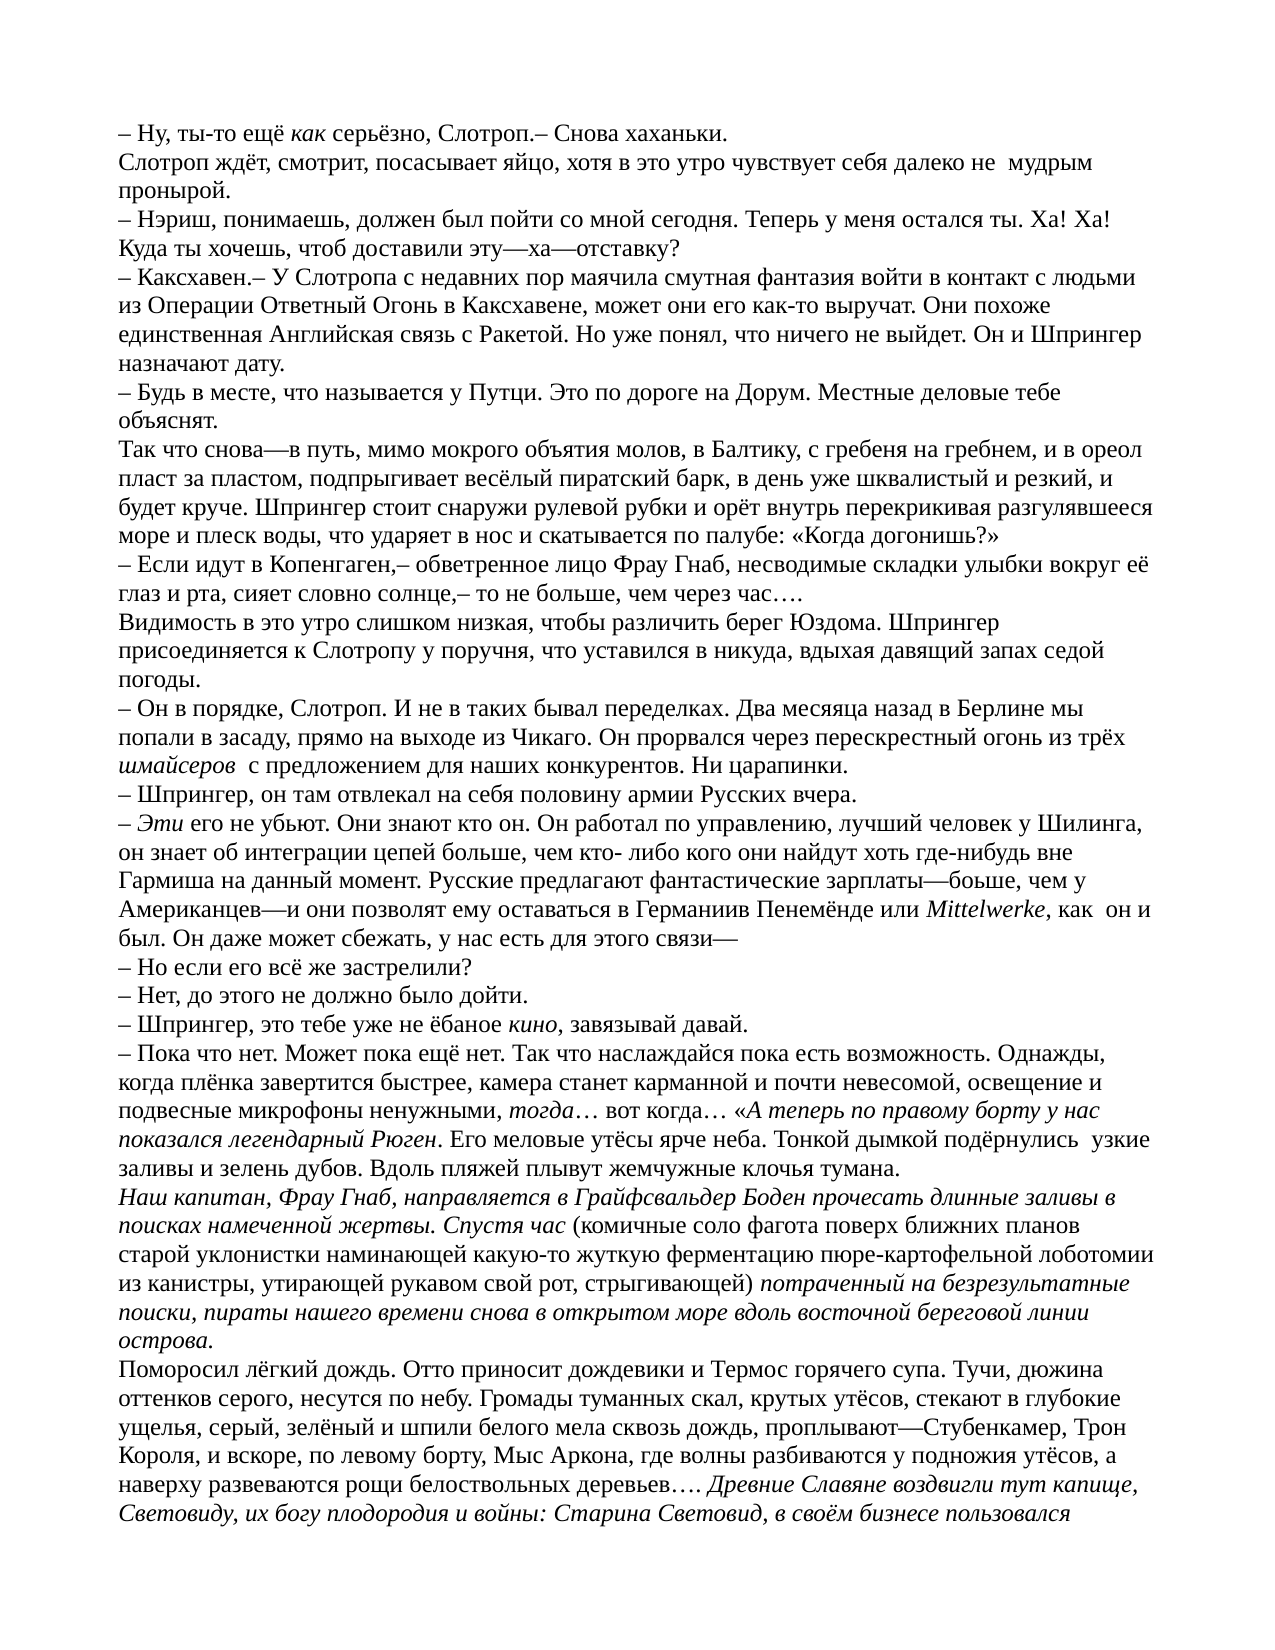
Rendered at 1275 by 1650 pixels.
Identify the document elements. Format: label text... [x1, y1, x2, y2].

text – Но если его всё же застрелили? [118, 952, 1157, 981]
text Слотроп ждёт, смотрит, посасывает яйцо, хотя в это утро чувствует себя далеко не мудрым пронырой. [118, 147, 1157, 204]
text – Шпрингер, он там отвлекал на себя половину армии Русских вчера. [118, 779, 1157, 808]
text – Если идут в Копенгаген,– обветренное лицо Фрау Гнаб, несводимые складки улыбки вокруг её глаз и рта, сияет словно солнце,– то не больше, чем через час…. [118, 549, 1157, 607]
text – Пока что нет. Может пока ещё нет. Так что наслаждайся пока есть возможность. Однажды, когда плёнка завертится быстрее, камера станет карманной и почти невесомой, освещение и подвесные микрофоны ненужными, тогда… вот когда… «А теперь по правому борту у нас показался легендарный Рюген. Его меловые утёсы ярче неба. Тонкой дымкой подёрнулись узкие заливы и зелень дубов. Вдоль пляжей плывут жемчужные клочья тумана. [118, 1038, 1157, 1182]
text – Эти его не убьют. Они знают кто он. Он работал по управлению, лучший человек у Шилинга, он знает об интеграции цепей больше, чем кто- либо кого они найдут хоть где-нибудь вне Гармиша на данный момент. Русские предлагают фантастические зарплаты—боьше, чем у Американцев—и они позволят ему оставаться в Германиив Пенемёнде или Mittelwerke, как он и был. Он даже может сбежать, у нас есть для этого связи— [118, 808, 1157, 952]
text Наш капитан, Фрау Гнаб, направляется в Грайфсвальдер Боден прочесать длинные заливы в поисках намеченной жертвы. Спустя час (комичные соло фагота поверх ближних планов старой уклонистки наминающей какую-то жуткую ферментацию пюре-картофельной лоботомии из канистры, утирающей рукавом свой рот, стрыгивающей) потраченный на безрезультатные поиски, пираты нашего времени снова в открытом море вдоль восточной береговой линии острова. [118, 1182, 1157, 1354]
text – Будь в месте, что называется у Путци. Это по дороге на Дорум. Местные деловые тебе объяснят. [118, 377, 1157, 434]
text – Нет, до этого не должно было дойти. [118, 981, 1157, 1009]
text Поморосил лёгкий дождь. Отто приносит дождевики и Термос горячего супа. Тучи, дюжина оттенков серого, несутся по небу. Громады туманных скал, крутых утёсов, стекают в глубокие ущелья, серый, зелёный и шпили белого мела сквозь дождь, проплывают—Стубенкамер, Трон Короля, и вскоре, по левому борту, Мыс Аркона, где волны разбиваются у подножия утёсов, а наверху развеваются рощи белоствольных деревьев…. Древние Славяне воздвигли тут капище, Световиду, их богу плодородия и войны: Старина Световид, в своём бизнесе пользовался [118, 1354, 1157, 1527]
text – Он в порядке, Слотроп. И не в таких бывал переделках. Два месяяца назад в Берлине мы попали в засаду, прямо на выходе из Чикаго. Он прорвался через перескрестный огонь из трёх шмайсеров с предложением для наших конкурентов. Ни царапинки. [118, 693, 1157, 779]
text – Ну, ты-то ещё как серьёзно, Слотроп.– Снова хаханьки. [118, 118, 1157, 147]
text – Шпрингер, это тебе уже не ёбаное кино, завязывай давай. [118, 1009, 1157, 1038]
text – Нэриш, понимаешь, должен был пойти со мной сегодня. Теперь у меня остался ты. Ха! Ха! Куда ты хочешь, чтоб доставили эту—ха—отставку? [118, 204, 1157, 262]
text – Каксхавен.– У Слотропа с недавних пор маячила смутная фантазия войти в контакт с людьми из Операции Ответный Огонь в Каксхавене, может они его как-то выручат. Они похоже единственная Английская связь с Ракетой. Но уже понял, что ничего не выйдет. Он и Шпрингер назначают дату. [118, 262, 1157, 377]
text Видимость в это утро слишком низкая, чтобы различить берег Юздома. Шпрингер присоединяется к Слотропу у поручня, что уставился в никуда, вдыхая давящий запах седой погоды. [118, 607, 1157, 693]
text Так что снова—в путь, мимо мокрого объятия молов, в Балтику, с гребеня на гребнем, и в ореол пласт за пластом, подпрыгивает весёлый пиратский барк, в день уже шквалистый и резкий, и будет круче. Шпрингер стоит снаружи рулевой рубки и орёт внутрь перекрикивая разгулявшееся море и плеск воды, что ударяет в нос и скатывается по палубе: «Когда догонишь?» [118, 434, 1157, 549]
